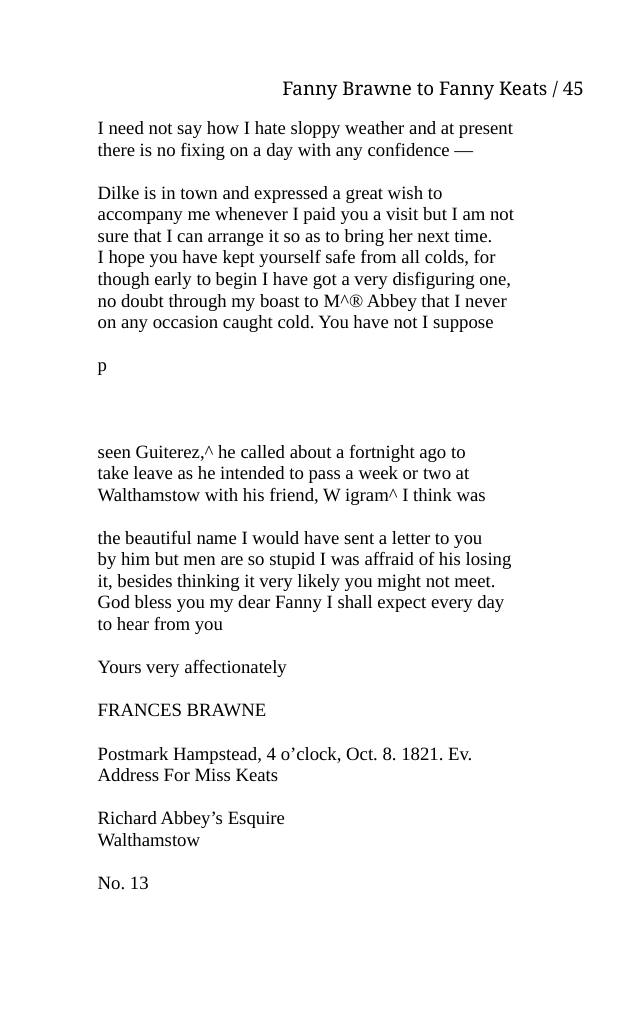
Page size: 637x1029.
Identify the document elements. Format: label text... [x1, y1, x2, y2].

text I hope you have kept yourself safe from all colds, for [97, 246, 583, 268]
text sure that I can arrange it so as to bring her next time. [97, 225, 583, 246]
text No. 13 [97, 872, 583, 893]
text FRANCES BRAWNE [97, 699, 583, 721]
text on any occasion caught cold. You have not I suppose [97, 311, 583, 333]
text I need not say how I hate sloppy weather and at present [97, 117, 583, 139]
text Walthamstow [97, 829, 583, 850]
text Address For Miss Keats [97, 764, 583, 786]
text p [97, 354, 583, 376]
text there is no fixing on a day with any confidence — [97, 139, 583, 160]
text the beautiful name I would have sent a letter to you [97, 527, 583, 548]
text Walthamstow with his friend, W igram^ I think was [97, 484, 583, 505]
text Richard Abbey’s Esquire [97, 807, 583, 829]
text to hear from you [97, 613, 583, 634]
text take leave as he intended to pass a week or two at [97, 462, 583, 484]
text God bless you my dear Fanny I shall expect every day [97, 591, 583, 613]
text it, besides thinking it very likely you might not meet. [97, 570, 583, 591]
text Postmark Hampstead, 4 o’clock, Oct. 8. 1821. Ev. [97, 742, 583, 764]
text no doubt through my boast to M^® Abbey that I never [97, 289, 583, 311]
text though early to begin I have got a very disfiguring one, [97, 268, 583, 289]
text seen Guiterez,^ he called about a fortnight ago to [97, 441, 583, 462]
text Dilke is in town and expressed a great wish to [97, 182, 583, 203]
text Yours very affectionately [97, 656, 583, 678]
text accompany me whenever I paid you a visit but I am not [97, 203, 583, 225]
text by him but men are so stupid I was affraid of his losing [97, 548, 583, 570]
